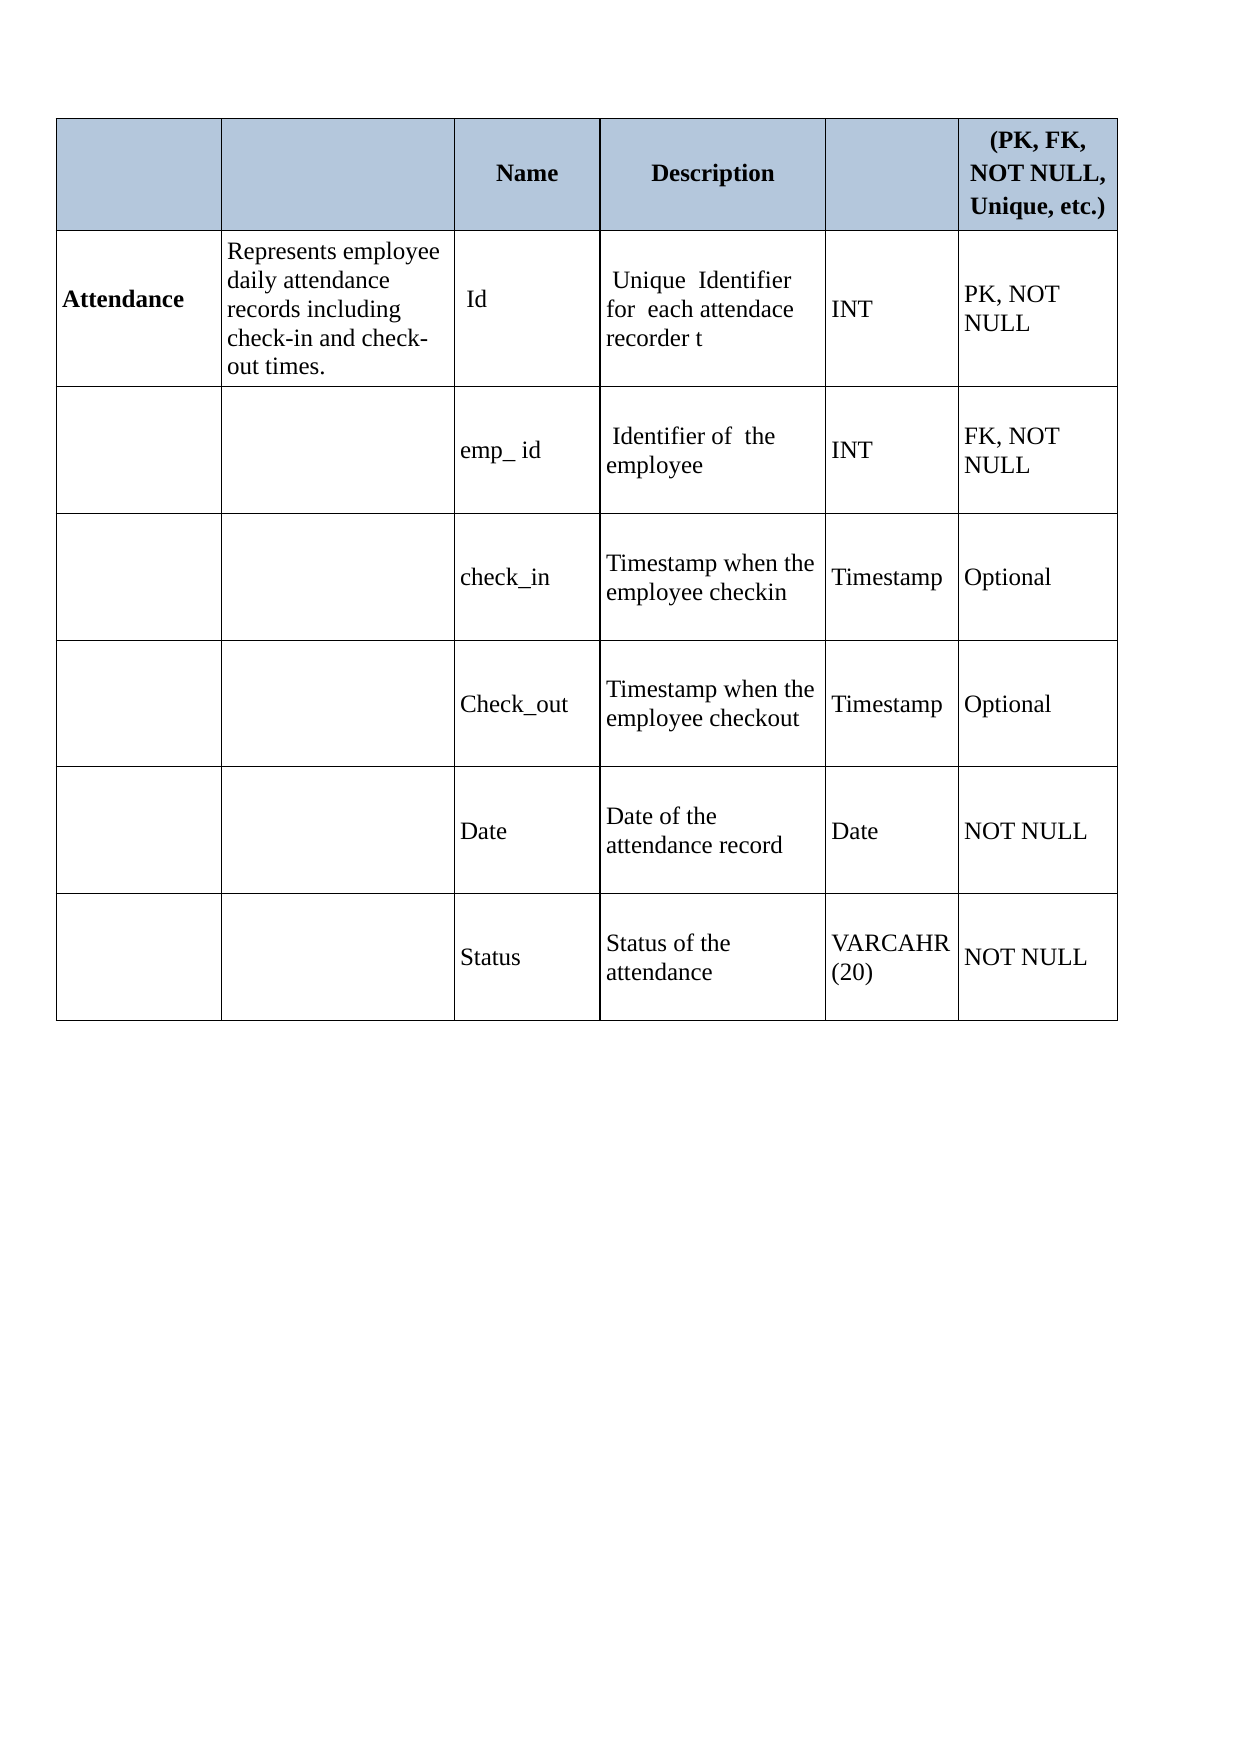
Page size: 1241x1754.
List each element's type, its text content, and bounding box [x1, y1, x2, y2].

table_cell Status of the attendance [601, 894, 825, 1020]
table_header (PK, FK, NOT NULL, Unique, etc.) [959, 119, 1117, 230]
table_cell [57, 641, 221, 766]
table_header Name [455, 119, 599, 230]
table_cell Date [826, 767, 958, 893]
table_cell [57, 514, 221, 639]
table_header [222, 119, 454, 230]
table_cell Unique Identifier for each attendace recorder t [601, 231, 825, 386]
table_cell [57, 767, 221, 893]
table_cell Date of the attendance record [601, 767, 825, 893]
table_cell [222, 641, 454, 766]
table_header [826, 119, 958, 230]
table_cell Optional [959, 514, 1117, 639]
table_cell emp_ id [455, 387, 599, 513]
table_cell Check_out [455, 641, 599, 766]
table_cell [222, 514, 454, 639]
table_cell NOT NULL [959, 767, 1117, 893]
table_cell [222, 894, 454, 1020]
table_cell [57, 387, 221, 513]
table_cell NOT NULL [959, 894, 1117, 1020]
table_cell FK, NOT NULL [959, 387, 1117, 513]
table_cell Optional [959, 641, 1117, 766]
table_cell INT [826, 387, 958, 513]
table_cell check_in [455, 514, 599, 639]
table_cell VARCAHR(20) [826, 894, 958, 1020]
table_cell Timestamp when the employee checkout [601, 641, 825, 766]
table_cell Timestamp [826, 641, 958, 766]
table_cell PK, NOT NULL [959, 231, 1117, 386]
table_cell Status [455, 894, 599, 1020]
table_cell Attendance [57, 231, 221, 386]
table_cell Timestamp when the employee checkin [601, 514, 825, 639]
table_cell Identifier of the employee [601, 387, 825, 513]
table_cell [222, 767, 454, 893]
table_cell Date [455, 767, 599, 893]
table_header Description [601, 119, 825, 230]
table_cell Id [455, 231, 599, 386]
table_cell [57, 894, 221, 1020]
table_cell INT [826, 231, 958, 386]
table_cell Represents employee daily attendance records including check-in and check-out times. [222, 231, 454, 386]
table_header [57, 119, 221, 230]
table_cell [222, 387, 454, 513]
table_cell Timestamp [826, 514, 958, 639]
